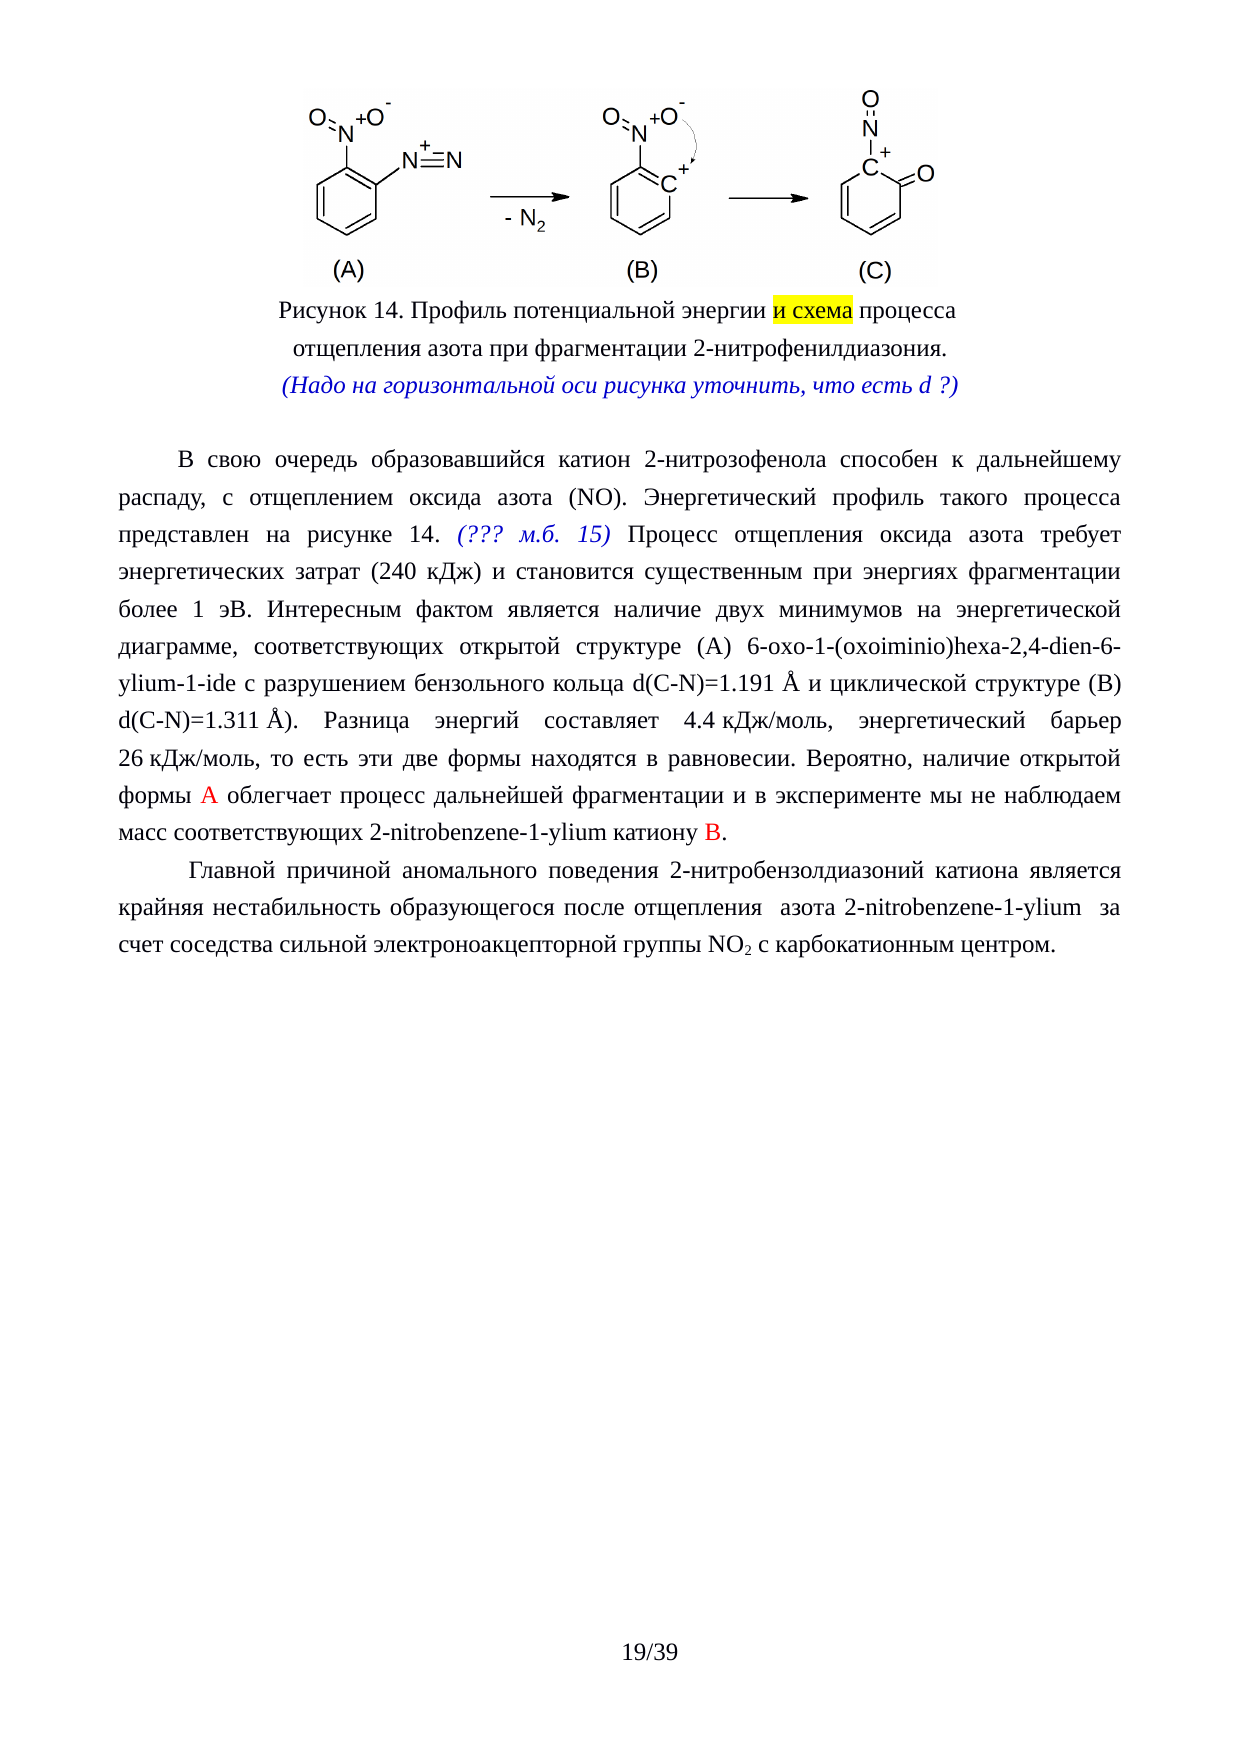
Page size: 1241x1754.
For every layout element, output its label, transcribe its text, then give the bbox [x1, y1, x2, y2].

picture [303, 88, 938, 287]
text Главной причиной аномального поведения 2-нитробензолдиазоний катиона является крайняя нестабильность образующегося после отщепления азота 2-nitrobenzene-1-ylium за счет соседства сильной электроноакцепторной группы NO2 с карбокатионным центром. [118, 855, 1122, 958]
text В свою очередь образовавшийся катион 2-нитрозофенола способен к дальнейшему распаду, с отщеплением оксида азота (NO). Энергетический профиль такого процесса представлен на рисунке 14. (??? м.б. 15) Процесс отщепления оксида азота требует энергетических затрат (240 кДж) и становится существенным при энергиях фрагментации более 1 эВ. Интересным фактом является наличие двух минимумов на энергетической диаграмме, соответствующих открытой структуре (А) 6-oxo-1-(oxoiminio)hexa-2,4-dien-6-ylium-1-ide с разрушением бензольного кольца d(C-N)=1.191 Å и циклической структуре (B) d(C-N)=1.311 Å). Разница энергий составляет 4.4 кДж/моль, энергетический барьер 26 кДж/моль, то есть эти две формы находятся в равновесии. Вероятно, наличие открытой формы А облегчает процесс дальнейшей фрагментации и в эксперименте мы не наблюдаем масс соответствующих 2-nitrobenzene-1-ylium катиону В. [118, 444, 1122, 846]
text Рисунок 14. Профиль потенциальной энергии и схема процесса [118, 295, 1122, 324]
text отщепления азота при фрагментации 2-нитрофенилдиазония. [118, 333, 1122, 361]
text (Надо на горизонтальной оси рисунка уточнить, что есть d ?) [118, 370, 1122, 399]
